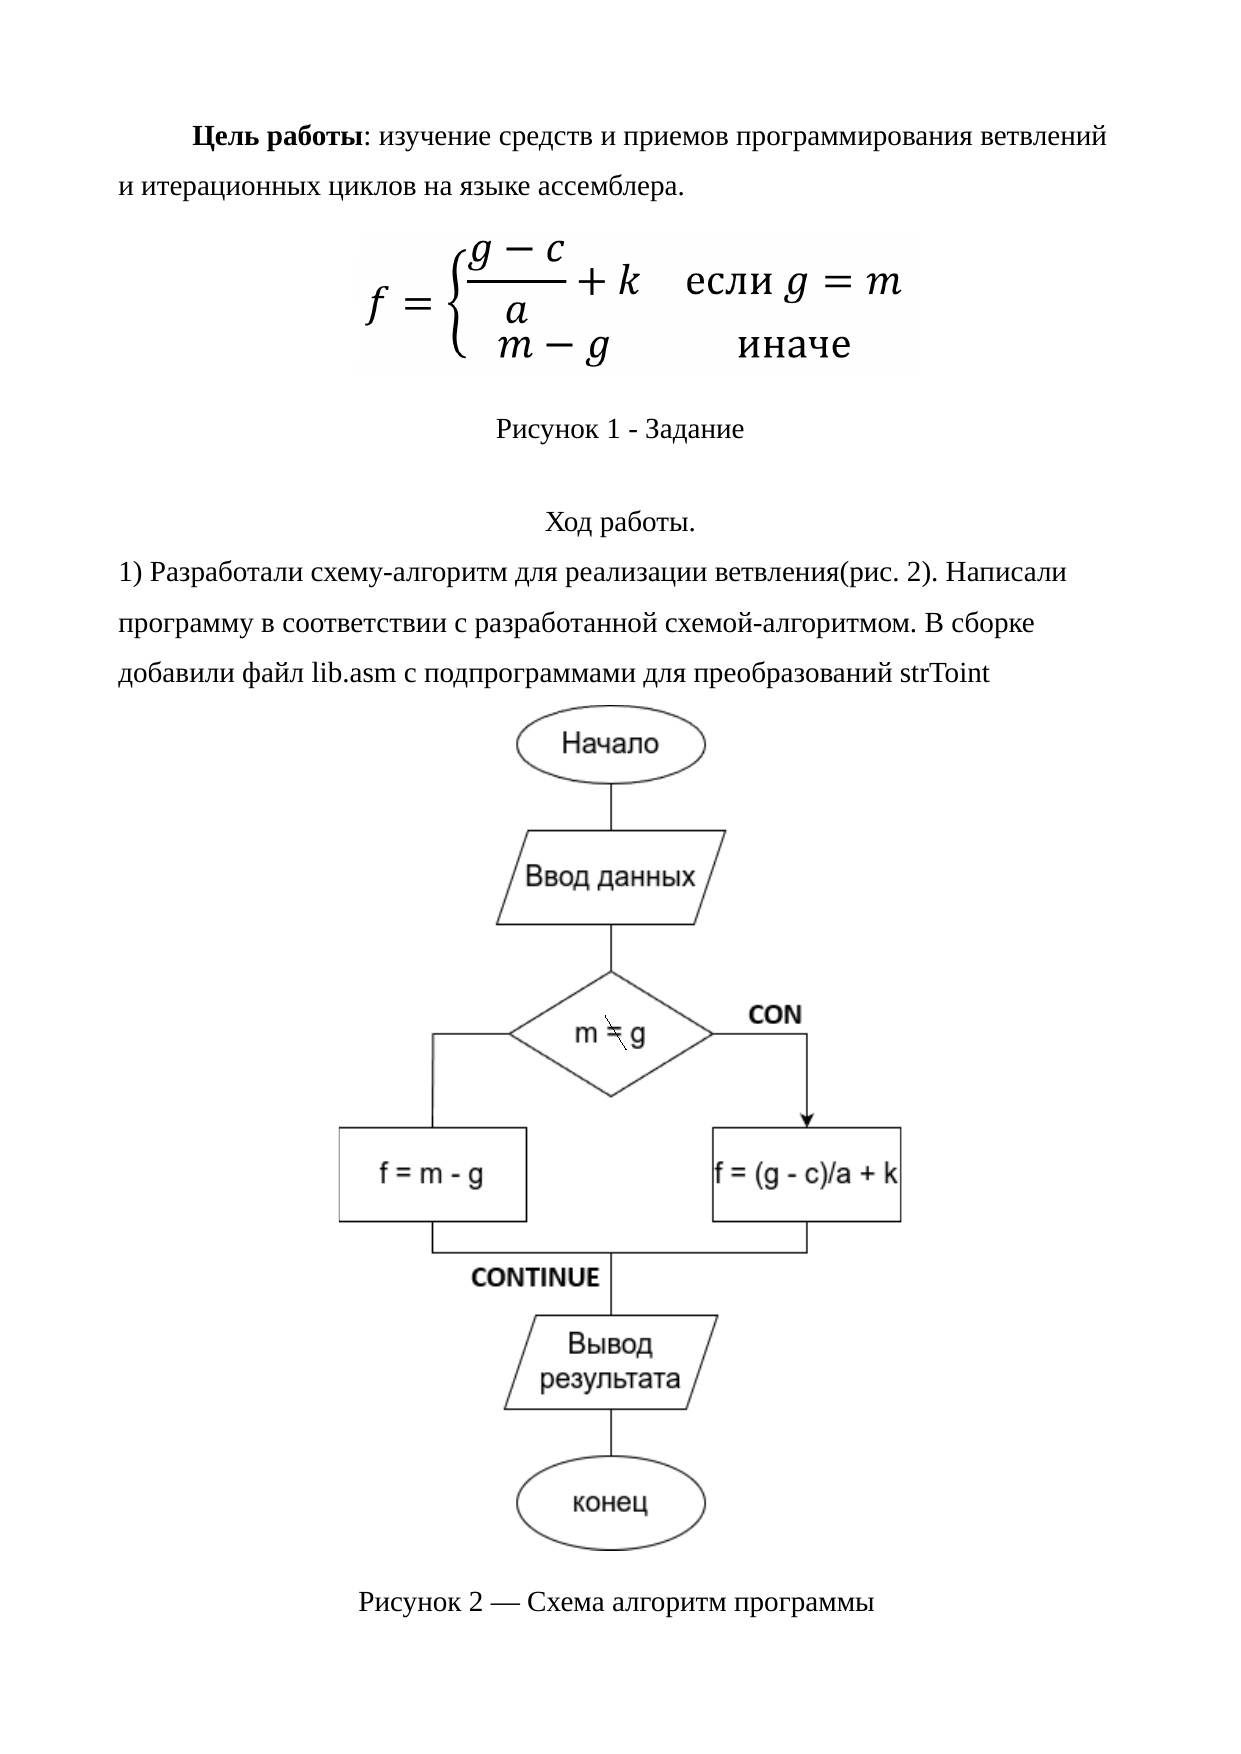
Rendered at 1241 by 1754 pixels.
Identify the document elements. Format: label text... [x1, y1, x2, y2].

text Рисунок 1 - Задание [118, 219, 1122, 444]
picture [338, 705, 902, 1551]
text и итерационных циклов на языке ассемблера. [118, 168, 1122, 202]
text Цель работы: изучение средств и приемов программирования ветвлений [118, 118, 1122, 152]
picture [353, 232, 921, 378]
text ­Рисунок 2 — Схема алгоритм программы [118, 1551, 1122, 1618]
text Ход работы. [118, 504, 1122, 538]
text 1) Разработали схему-алгоритм для реализации ветвления(рис. 2). Написали программу в соответствии с разработанной схемой-алгоритмом. В сборке добавили файл lib.asm с подпрограммами для преобразований strToint [118, 554, 1122, 689]
